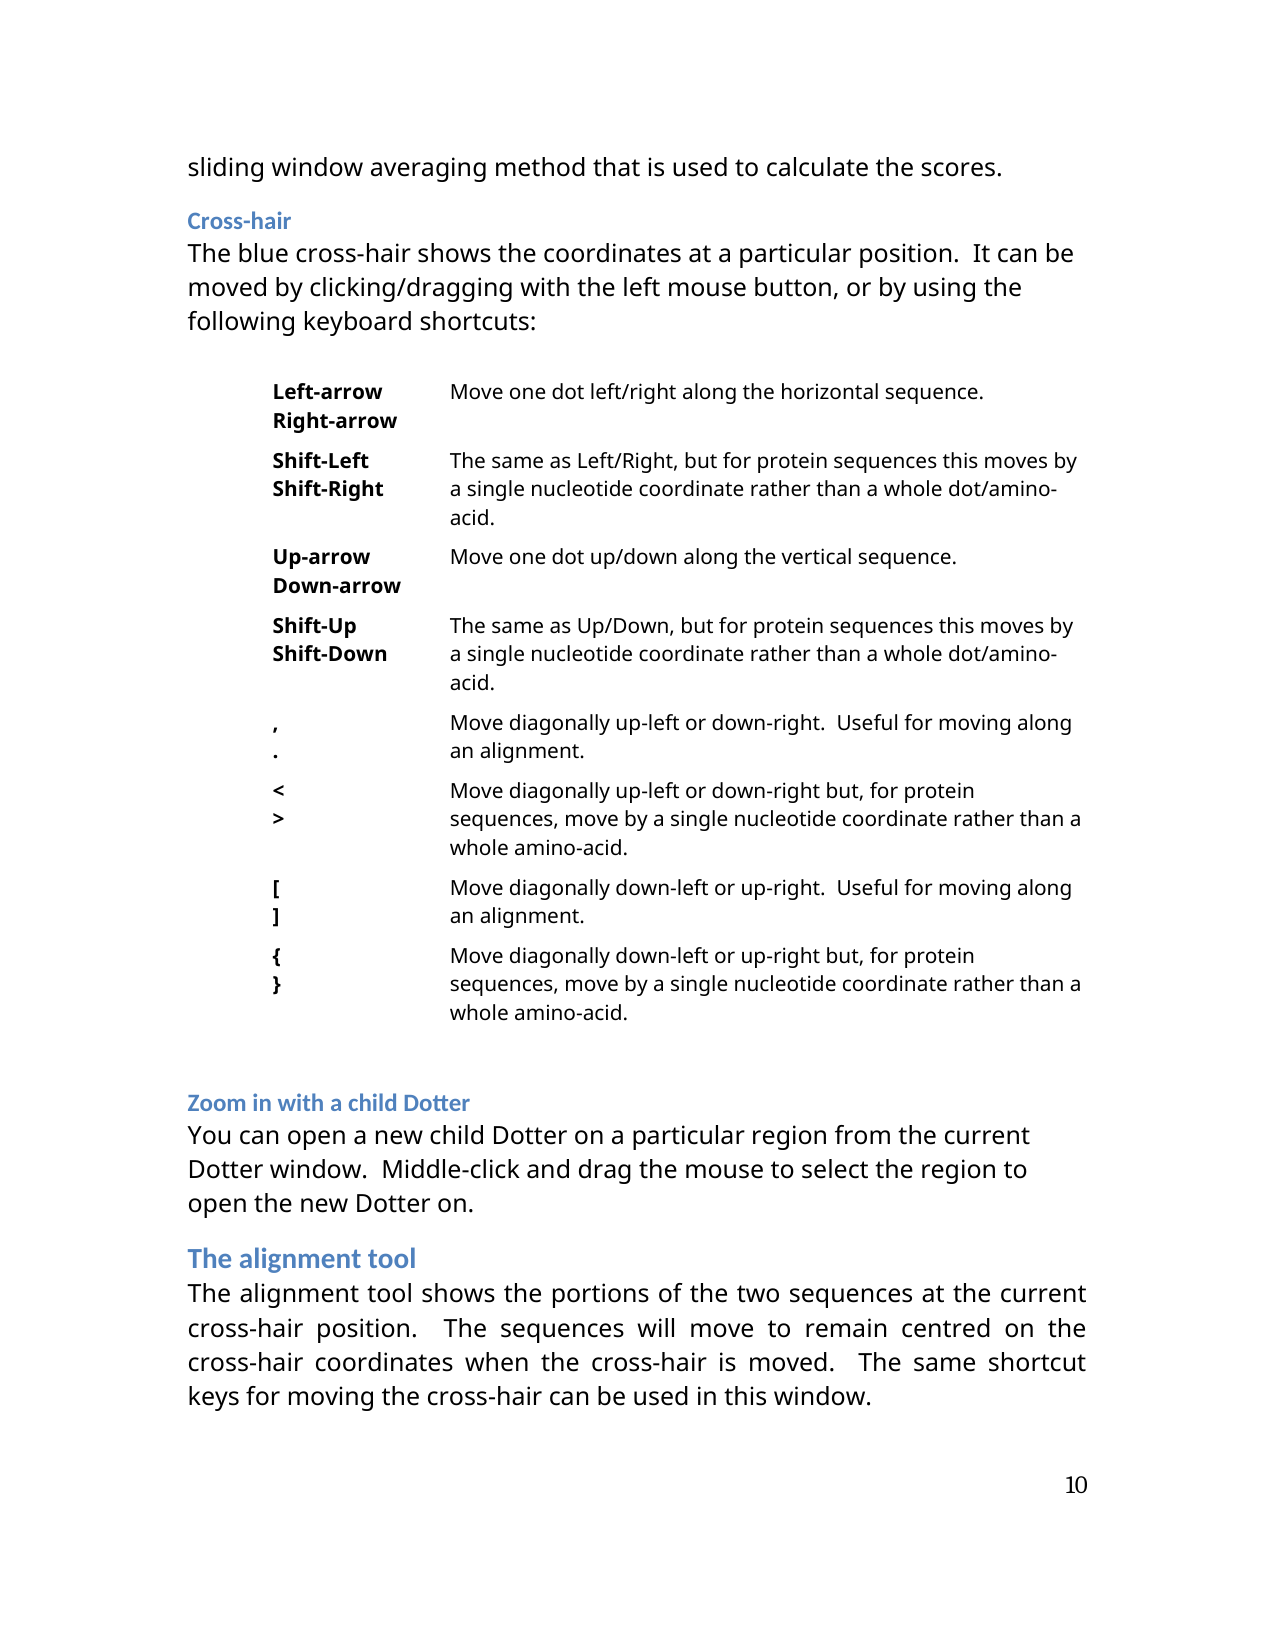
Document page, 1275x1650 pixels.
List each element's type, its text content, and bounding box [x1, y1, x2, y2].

table_cell The same as Up/Down, but for protein sequences this moves by a single nucleotide coordinate rather than a whole dot/amino-acid. [444, 605, 1088, 702]
table_cell Move diagonally down-left or up-right. Useful for moving along an alignment. [444, 867, 1088, 935]
table_cell Up-arrow Down-arrow [267, 537, 444, 605]
table_cell Shift-Up Shift-Down [267, 605, 444, 702]
table_cell Move one dot up/down along the vertical sequence. [444, 537, 1088, 605]
text The blue cross-hair shows the coordinates at a particular position. It can be moved by clicking/dragging with the left mouse button, or by using the following keyboard shortcuts: [187, 235, 1087, 338]
table_cell The same as Left/Right, but for protein sequences this moves by a single nucleotide coordinate rather than a whole dot/amino-acid. [444, 440, 1088, 537]
subtitle The alignment tool [187, 1241, 1087, 1276]
subtitle Cross-hair [187, 205, 1087, 235]
table_header Left-arrow Right-arrow [267, 372, 444, 440]
text The alignment tool shows the portions of the two sequences at the current cross-hair position. The sequences will move to remain centred on the cross-hair coordinates when the cross-hair is moved. The same shortcut keys for moving the cross-hair can be used in this window. [187, 1276, 1087, 1412]
table_cell Move diagonally up-left or down-right. Useful for moving along an alignment. [444, 702, 1088, 770]
text You can open a new child Dotter on a particular region from the current Dotter window. Middle-click and drag the mouse to select the region to open the new Dotter on. [187, 1117, 1087, 1220]
subtitle Zoom in with a child Dotter [187, 1087, 1087, 1117]
table_cell < > [267, 770, 444, 867]
text sliding window averaging method that is used to calculate the scores. [187, 150, 1087, 184]
table_header Move one dot left/right along the horizontal sequence. [444, 372, 1088, 440]
table_cell , . [267, 702, 444, 770]
table_cell { } [267, 935, 444, 1032]
table_cell Shift-Left Shift-Right [267, 440, 444, 537]
table_cell Move diagonally up-left or down-right but, for protein sequences, move by a single nucleotide coordinate rather than a whole amino-acid. [444, 770, 1088, 867]
table_cell Move diagonally down-left or up-right but, for protein sequences, move by a single nucleotide coordinate rather than a whole amino-acid. [444, 935, 1088, 1032]
table_cell [ ] [267, 867, 444, 935]
